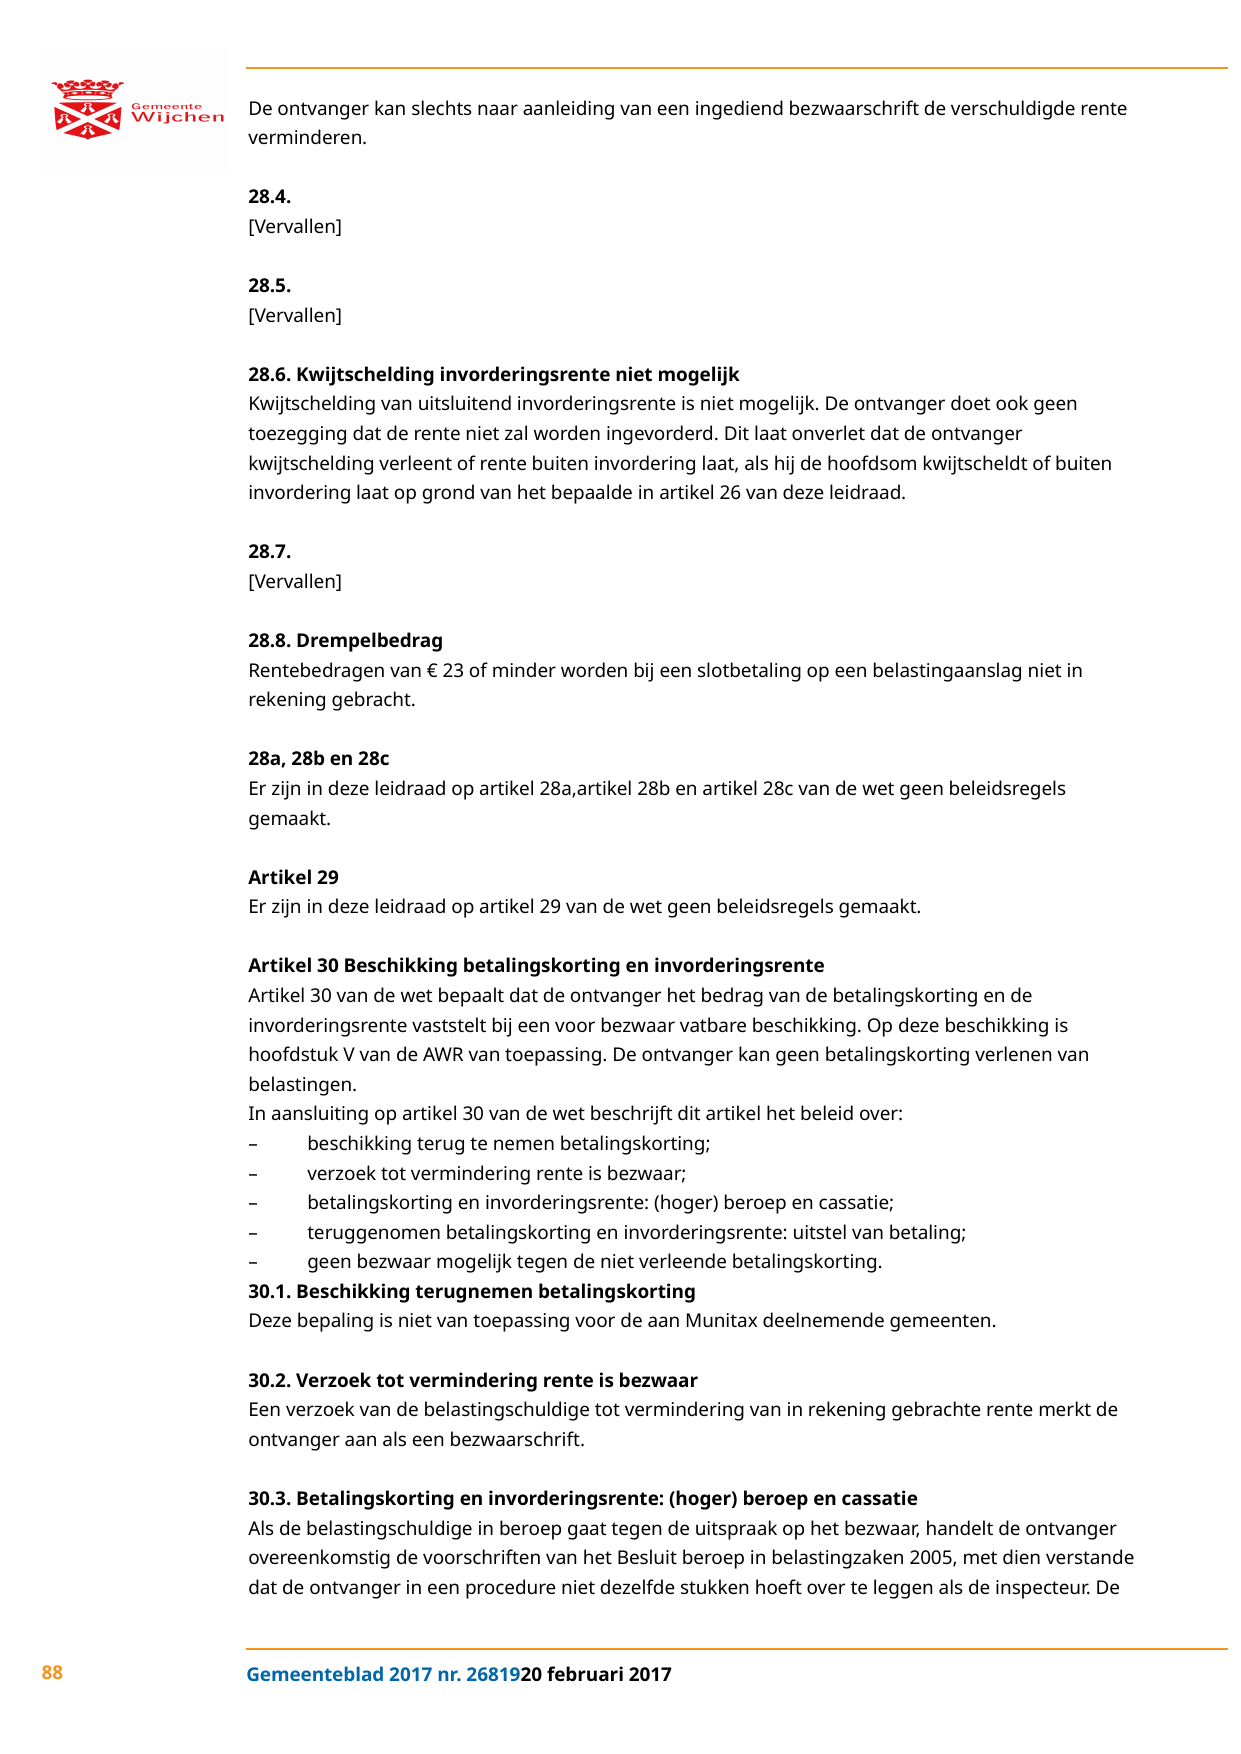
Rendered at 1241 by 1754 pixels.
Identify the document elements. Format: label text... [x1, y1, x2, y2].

text 28.6. Kwijtschelding invorderingsrente niet mogelijk [248, 361, 1152, 387]
text Kwijtschelding van uitsluitend invorderingsrente is niet mogelijk. De ontvanger doet ook geen toezegging dat de rente niet zal worden ingevorderd. Dit laat onverlet dat de ontvanger kwijtschelding verleent of rente buiten invordering laat, als hij de hoofdsom kwijtscheldt of buiten invordering laat op grond van het bepaalde in artikel 26 van deze leidraad. [248, 391, 1152, 505]
text Rentebedragen van € 23 of minder worden bij een slotbetaling op een belastingaanslag niet in rekening gebracht. [248, 657, 1152, 712]
picture [41, 47, 231, 172]
list teruggenomen betalingskorting en invorderingsrente: uitstel van betaling; [248, 1219, 1152, 1245]
text De ontvanger kan slechts naar aanleiding van een ingediend bezwaarschrift de verschuldigde rente verminderen. [248, 95, 1152, 150]
text Er zijn in deze leidraad op artikel 29 van de wet geen beleidsregels gemaakt. [248, 893, 1152, 919]
list geen bezwaar mogelijk tegen de niet verleende betalingskorting. [248, 1248, 1152, 1274]
text [Vervallen] [248, 213, 1152, 239]
text Een verzoek van de belastingschuldige tot vermindering van in rekening gebrachte rente merkt de ontvanger aan als een bezwaarschrift. [248, 1396, 1152, 1452]
text 28.5. [248, 272, 1152, 298]
text Artikel 29 [248, 864, 1152, 890]
text 28.4. [248, 183, 1152, 209]
text Er zijn in deze leidraad op artikel 28a,artikel 28b en artikel 28c van de wet geen beleidsregels gemaakt. [248, 775, 1152, 831]
text Artikel 30 van de wet bepaalt dat de ontvanger het bedrag van de betalingskorting en de invorderingsrente vaststelt bij een voor bezwaar vatbare beschikking. Op deze beschikking is hoofdstuk V van de AWR van toepassing. De ontvanger kan geen betalingskorting verlenen van belastingen. [248, 982, 1152, 1097]
list beschikking terug te nemen betalingskorting; [248, 1130, 1152, 1156]
text 30.3. Betalingskorting en invorderingsrente: (hoger) beroep en cassatie [248, 1485, 1152, 1511]
text 30.2. Verzoek tot vermindering rente is bezwaar [248, 1367, 1152, 1393]
text 28.8. Drempelbedrag [248, 627, 1152, 653]
text In aansluiting op artikel 30 van de wet beschrijft dit artikel het beleid over: [248, 1101, 1152, 1126]
text 28.7. [248, 538, 1152, 564]
text Deze bepaling is niet van toepassing voor de aan Munitax deelnemende gemeenten. [248, 1308, 1152, 1333]
text [Vervallen] [248, 568, 1152, 594]
text 28a, 28b en 28c [248, 746, 1152, 771]
list verzoek tot vermindering rente is bezwaar; [248, 1160, 1152, 1186]
text 30.1. Beschikking terugnemen betalingskorting [248, 1278, 1152, 1304]
text Artikel 30 Beschikking betalingskorting en invorderingsrente [248, 953, 1152, 978]
text Als de belastingschuldige in beroep gaat tegen de uitspraak op het bezwaar, handelt de ontvanger overeenkomstig de voorschriften van het Besluit beroep in belastingzaken 2005, met dien verstande dat de ontvanger in een procedure niet dezelfde stukken hoeft over te leggen als de inspecteur. De [248, 1515, 1152, 1600]
text [Vervallen] [248, 302, 1152, 328]
list betalingskorting en invorderingsrente: (hoger) beroep en cassatie; [248, 1189, 1152, 1215]
